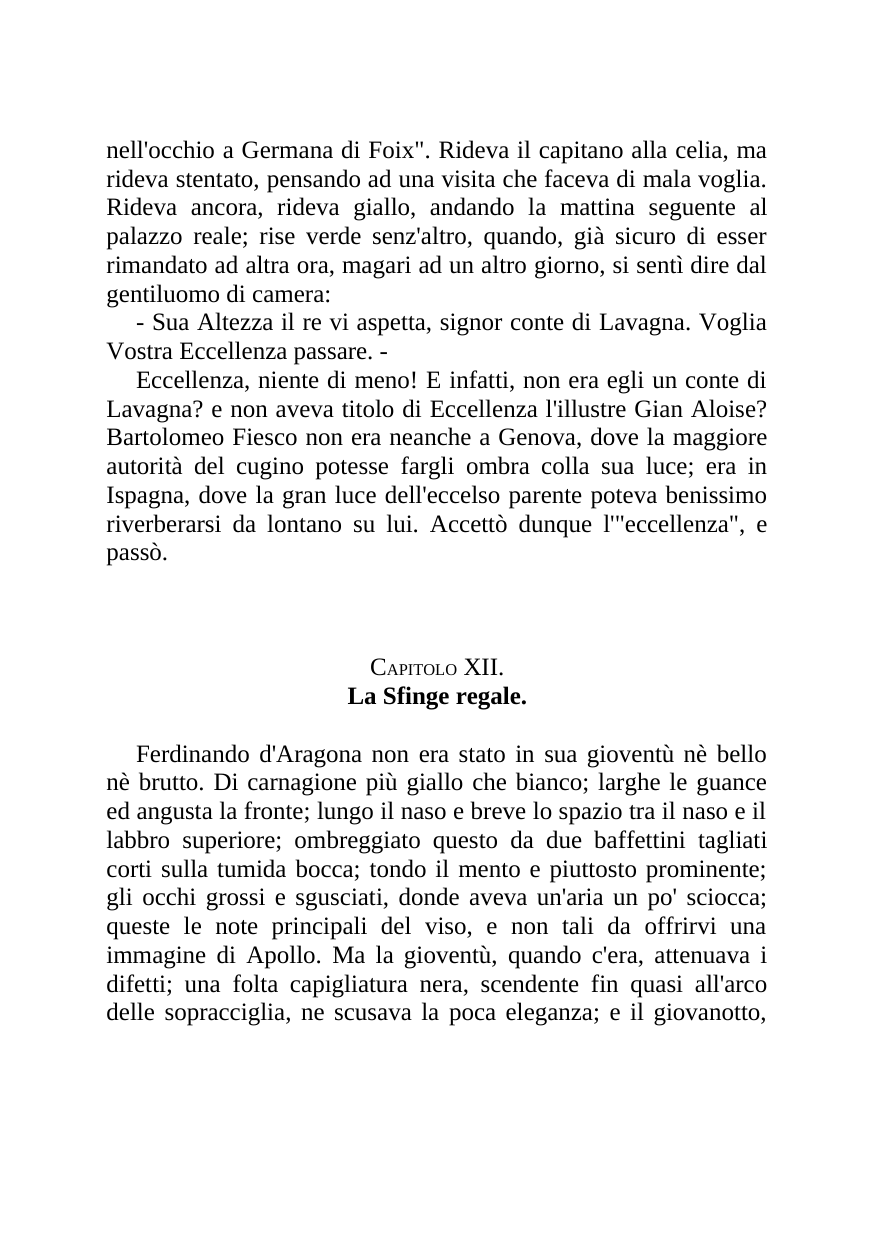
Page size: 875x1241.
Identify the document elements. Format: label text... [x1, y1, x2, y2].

text Eccellenza, niente di meno! E infatti, non era egli un conte di Lavagna? e non aveva titolo di Eccellenza l'illustre Gian Aloise? Bartolomeo Fiesco non era neanche a Genova, dove la maggiore autorità del cugino potesse fargli ombra colla sua luce; era in Ispagna, dove la gran luce dell'eccelso parente poteva benissimo riverberarsi da lontano su lui. Accettò dunque l'"eccellenza", e passò. [106, 365, 768, 566]
text - Sua Altezza il re vi aspetta, signor conte di Lavagna. Voglia Vostra Eccellenza passare. - [106, 307, 768, 365]
text Ferdinando d'Aragona non era stato in sua gioventù nè bello nè brutto. Di carnagione più giallo che bianco; larghe le guance ed angusta la fronte; lungo il naso e breve lo spazio tra il naso e il labbro superiore; ombreggiato questo da due baffettini tagliati corti sulla tumida bocca; tondo il mento e piuttosto prominente; gli occhi grossi e sgusciati, donde aveva un'aria un po' sciocca; queste le note principali del viso, e non tali da offrirvi una immagine di Apollo. Ma la gioventù, quando c'era, attenuava i difetti; una folta capigliatura nera, scendente fin quasi all'arco delle sopracciglia, ne scusava la poca eleganza; e il giovanotto, [106, 739, 768, 1026]
text Capitolo XII. [106, 652, 768, 681]
text nell'occhio a Germana di Foix". Rideva il capitano alla celia, ma rideva stentato, pensando ad una visita che faceva di mala voglia. Rideva ancora, rideva giallo, andando la mattina seguente al palazzo reale; rise verde senz'altro, quando, già sicuro di esser rimandato ad altra ora, magari ad un altro giorno, si sentì dire dal gentiluomo di camera: [106, 135, 768, 307]
text La Sfinge regale. [106, 681, 768, 710]
